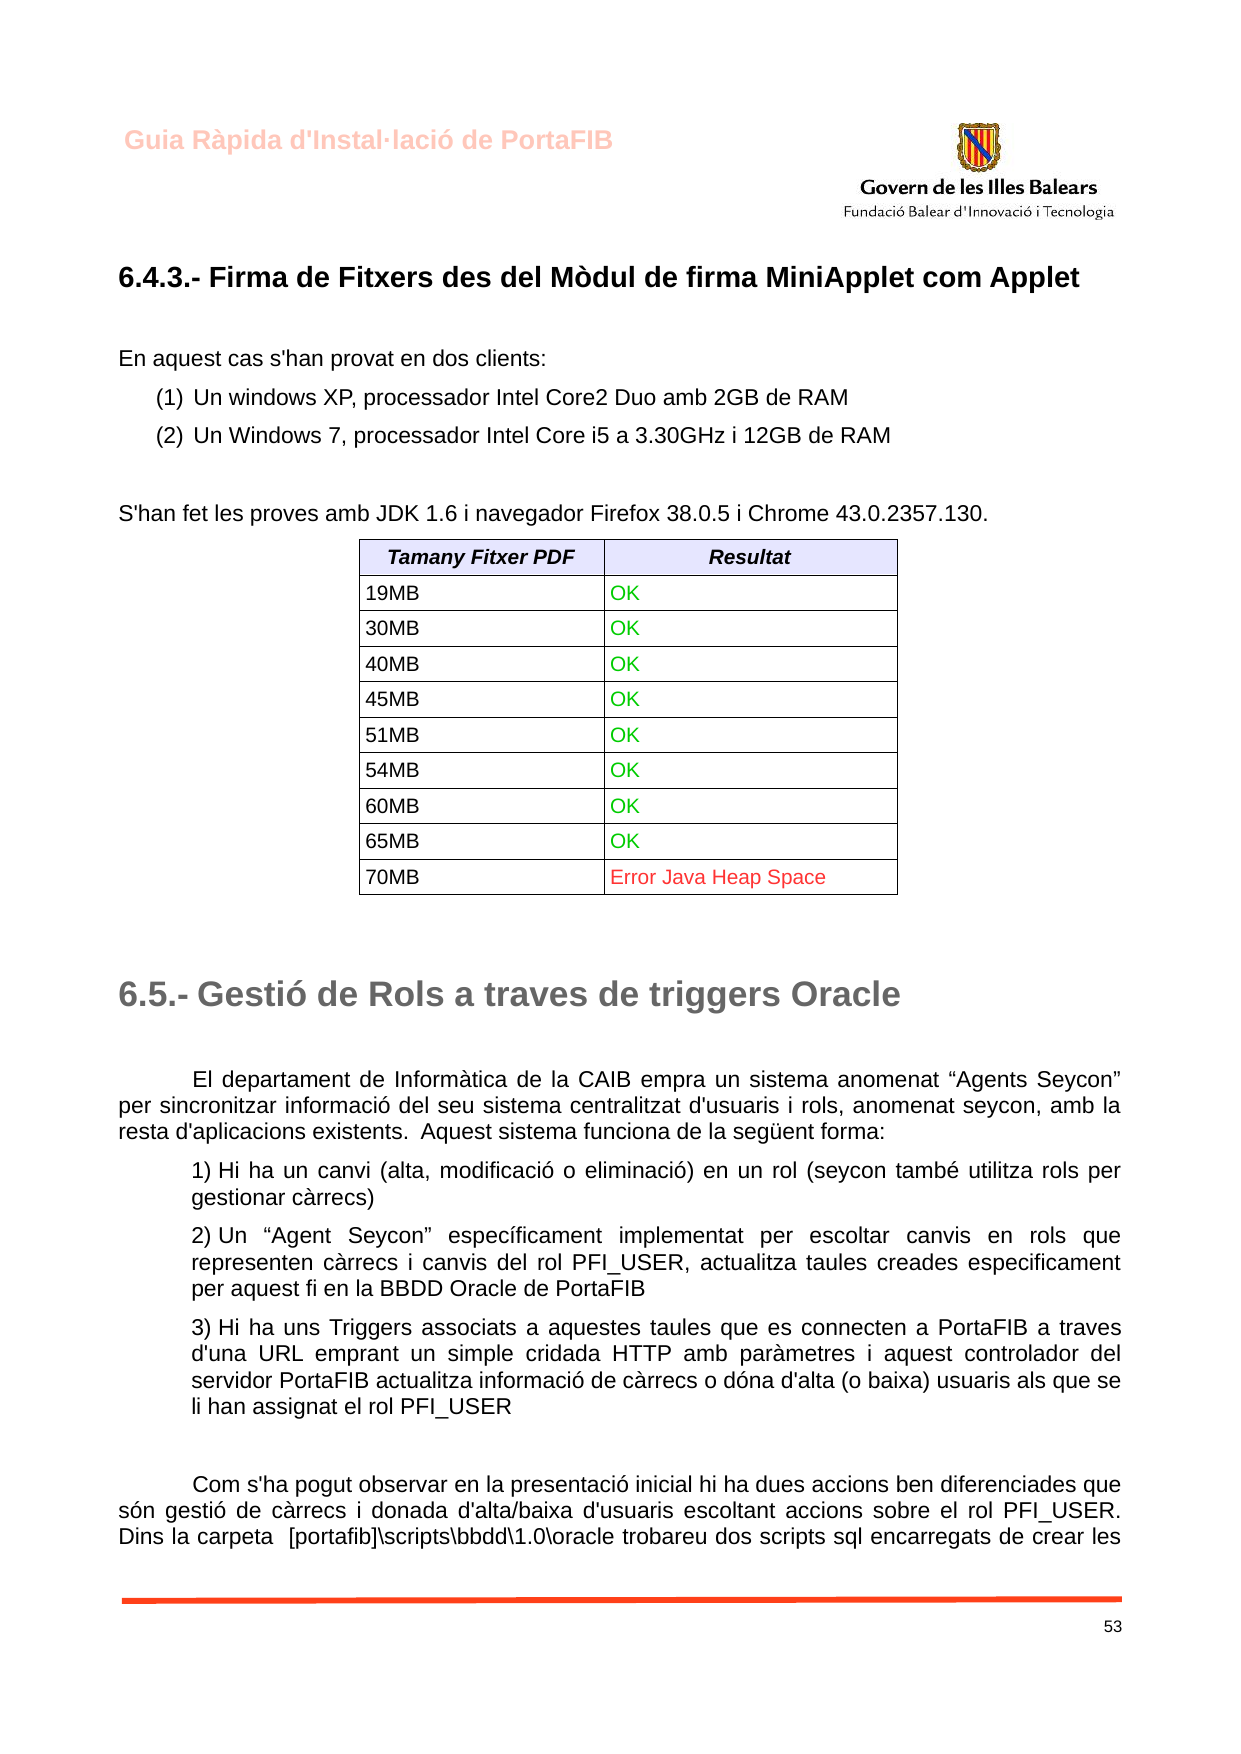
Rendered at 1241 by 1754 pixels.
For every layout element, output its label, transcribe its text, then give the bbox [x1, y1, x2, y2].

table_cell 70MB [360, 860, 604, 894]
table_header Tamany Fitxer PDF [360, 540, 604, 574]
table_cell Error Java Heap Space [605, 860, 897, 894]
picture [840, 123, 1117, 220]
list Un windows XP, processador Intel Core2 Duo amb 2GB de RAM [156, 384, 1122, 410]
list Un “Agent Seycon” específicament implementat per escoltar canvis en rols que representen càrrecs i canvis del rol PFI_USER, actualitza taules creades especificament per aquest fi en la BBDD Oracle de PortaFIB [191, 1222, 1122, 1301]
table_cell OK [605, 647, 897, 681]
table_cell 45MB [360, 682, 604, 717]
text S'han fet les proves amb JDK 1.6 i navegador Firefox 38.0.5 i Chrome 43.0.2357.130. [118, 500, 1122, 527]
table_cell 60MB [360, 789, 604, 823]
table_cell 40MB [360, 647, 604, 681]
table_cell 51MB [360, 718, 604, 752]
table_cell 19MB [360, 576, 604, 610]
subtitle Gestió de Rols a traves de triggers Oracle [118, 973, 1122, 1014]
table_cell OK [605, 789, 897, 823]
subtitle Firma de Fitxers des del Mòdul de firma MiniApplet com Applet [118, 260, 1122, 293]
table_cell OK [605, 824, 897, 859]
table_cell 30MB [360, 611, 604, 646]
list Hi ha un canvi (alta, modificació o eliminació) en un rol (seycon també utilitza rols per gestionar càrrecs) [191, 1157, 1122, 1210]
table_header Resultat [605, 540, 897, 574]
table_cell OK [605, 576, 897, 610]
table_cell OK [605, 682, 897, 717]
table_cell OK [605, 718, 897, 752]
text El departament de Informàtica de la CAIB empra un sistema anomenat “Agents Seycon” per sincronitzar informació del seu sistema centralitzat d'usuaris i rols, anomenat seycon, amb la resta d'aplicacions existents. Aquest sistema funciona de la següent forma: [118, 1066, 1122, 1144]
table_cell OK [605, 753, 897, 788]
table_cell 54MB [360, 753, 604, 788]
text Com s'ha pogut observar en la presentació inicial hi ha dues accions ben diferenciades que són gestió de càrrecs i donada d'alta/baixa d'usuaris escoltant accions sobre el rol PFI_USER. Dins la carpeta [portafib]\scripts\bbdd\1.0\oracle trobareu dos scripts sql encarregats de crear les [118, 1471, 1122, 1550]
list Un Windows 7, processador Intel Core i5 a 3.30GHz i 12GB de RAM [156, 422, 1122, 449]
table_cell OK [605, 611, 897, 646]
list Hi ha uns Triggers associats a aquestes taules que es connecten a PortaFIB a traves d'una URL emprant un simple cridada HTTP amb paràmetres i aquest controlador del servidor PortaFIB actualitza informació de càrrecs o dóna d'alta (o baixa) usuaris als que se li han assignat el rol PFI_USER [191, 1314, 1122, 1419]
table_cell 65MB [360, 824, 604, 859]
text En aquest cas s'han provat en dos clients: [118, 345, 1122, 371]
